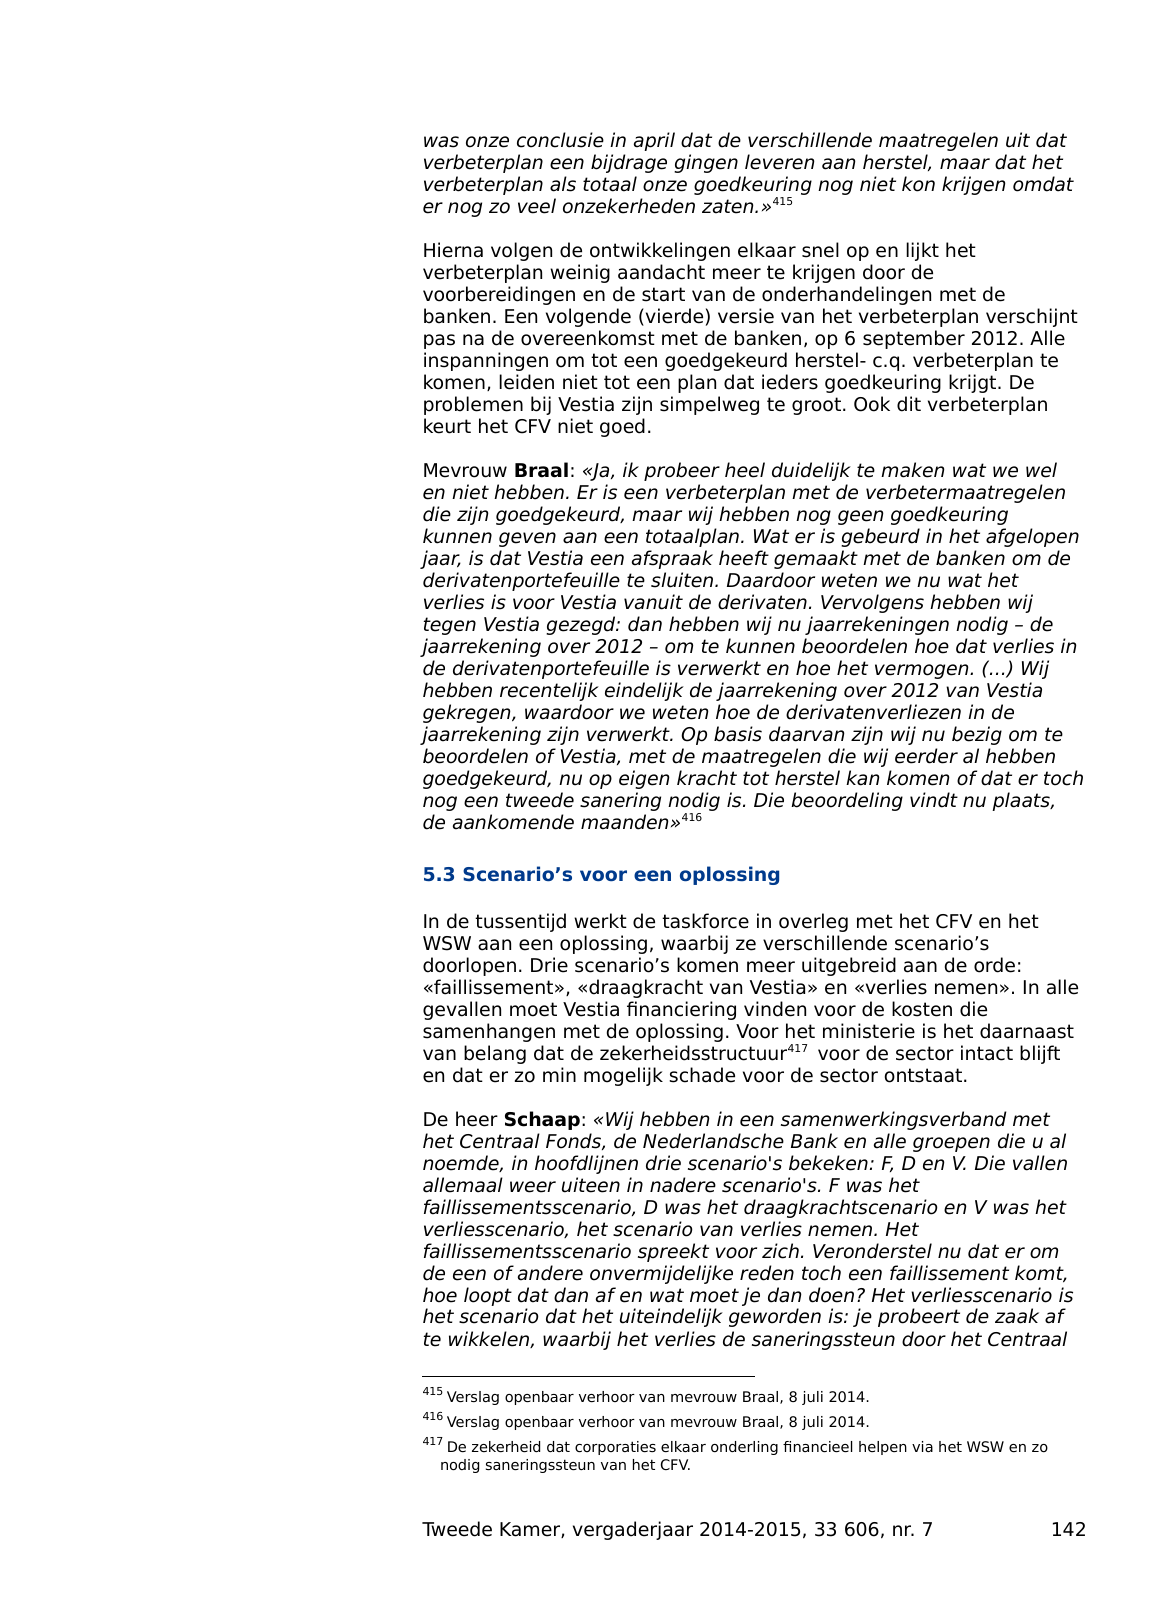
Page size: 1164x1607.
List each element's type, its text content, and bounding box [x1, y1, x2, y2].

text De zekerheid dat corporaties elkaar onderling financieel helpen via het WSW en zo nodig saneringssteun van het CFV. [422, 1435, 1087, 1474]
text De heer Schaap: «Wij hebben in een samenwerkingsverband met het Centraal Fonds, de Nederlandsche Bank en alle groepen die u al noemde, in hoofdlijnen drie scenario's bekeken: F, D en V. Die vallen allemaal weer uiteen in nadere scenario's. F was het faillissementsscenario, D was het draagkrachtscenario en V was het verliesscenario, het scenario van verlies nemen. Het faillissementsscenario spreekt voor zich. Veronderstel nu dat er om de een of andere onvermijdelijke reden toch een faillissement komt, hoe loopt dat dan af en wat moet je dan doen? Het verliesscenario is het scenario dat het uiteindelijk geworden is: je probeert de zaak af te wikkelen, waarbij het verlies de saneringssteun door het Centraal [422, 1109, 1087, 1350]
text Hierna volgen de ontwikkelingen elkaar snel op en lijkt het verbeterplan weinig aandacht meer te krijgen door de voorbereidingen en de start van de onderhandelingen met de banken. Een volgende (vierde) versie van het verbeterplan verschijnt pas na de overeenkomst met de banken, op 6 september 2012. Alle inspanningen om tot een goedgekeurd herstel- c.q. verbeterplan te komen, leiden niet tot een plan dat ieders goedkeuring krijgt. De problemen bij Vestia zijn simpelweg te groot. Ook dit verbeterplan keurt het CFV niet goed. [422, 240, 1087, 438]
text Verslag openbaar verhoor van mevrouw Braal, 8 juli 2014. [422, 1385, 1087, 1407]
subtitle 5.3 Scenario’s voor een oplossing [422, 864, 1087, 886]
text In de tussentijd werkt de taskforce in overleg met het CFV en het WSW aan een oplossing, waarbij ze verschillende scenario’s doorlopen. Drie scenario’s komen meer uitgebreid aan de orde: «faillissement», «draagkracht van Vestia» en «verlies nemen». In alle gevallen moet Vestia financiering vinden voor de kosten die samenhangen met de oplossing. Voor het ministerie is het daarnaast van belang dat de zekerheidsstructuur voor de sector intact blijft en dat er zo min mogelijk schade voor de sector ontstaat. [422, 911, 1087, 1086]
text Mevrouw Braal: «Ja, ik probeer heel duidelijk te maken wat we wel en niet hebben. Er is een verbeterplan met de verbetermaatregelen die zijn goedgekeurd, maar wij hebben nog geen goedkeuring kunnen geven aan een totaalplan. Wat er is gebeurd in het afgelopen jaar, is dat Vestia een afspraak heeft gemaakt met de banken om de derivatenportefeuille te sluiten. Daardoor weten we nu wat het verlies is voor Vestia vanuit de derivaten. Vervolgens hebben wij tegen Vestia gezegd: dan hebben wij nu jaarrekeningen nodig – de jaarrekening over 2012 – om te kunnen beoordelen hoe dat verlies in de derivatenportefeuille is verwerkt en hoe het vermogen. (...) Wij hebben recentelijk eindelijk de jaarrekening over 2012 van Vestia gekregen, waardoor we weten hoe de derivatenverliezen in de jaarrekening zijn verwerkt. Op basis daarvan zijn wij nu bezig om te beoordelen of Vestia, met de maatregelen die wij eerder al hebben goedgekeurd, nu op eigen kracht tot herstel kan komen of dat er toch nog een tweede sanering nodig is. Die beoordeling vindt nu plaats, de aankomende maanden» [422, 460, 1087, 834]
text Verslag openbaar verhoor van mevrouw Braal, 8 juli 2014. [422, 1410, 1087, 1432]
text was onze conclusie in april dat de verschillende maatregelen uit dat verbeterplan een bijdrage gingen leveren aan herstel, maar dat het verbeterplan als totaal onze goedkeuring nog niet kon krijgen omdat er nog zo veel onzekerheden zaten.» [422, 130, 1087, 218]
